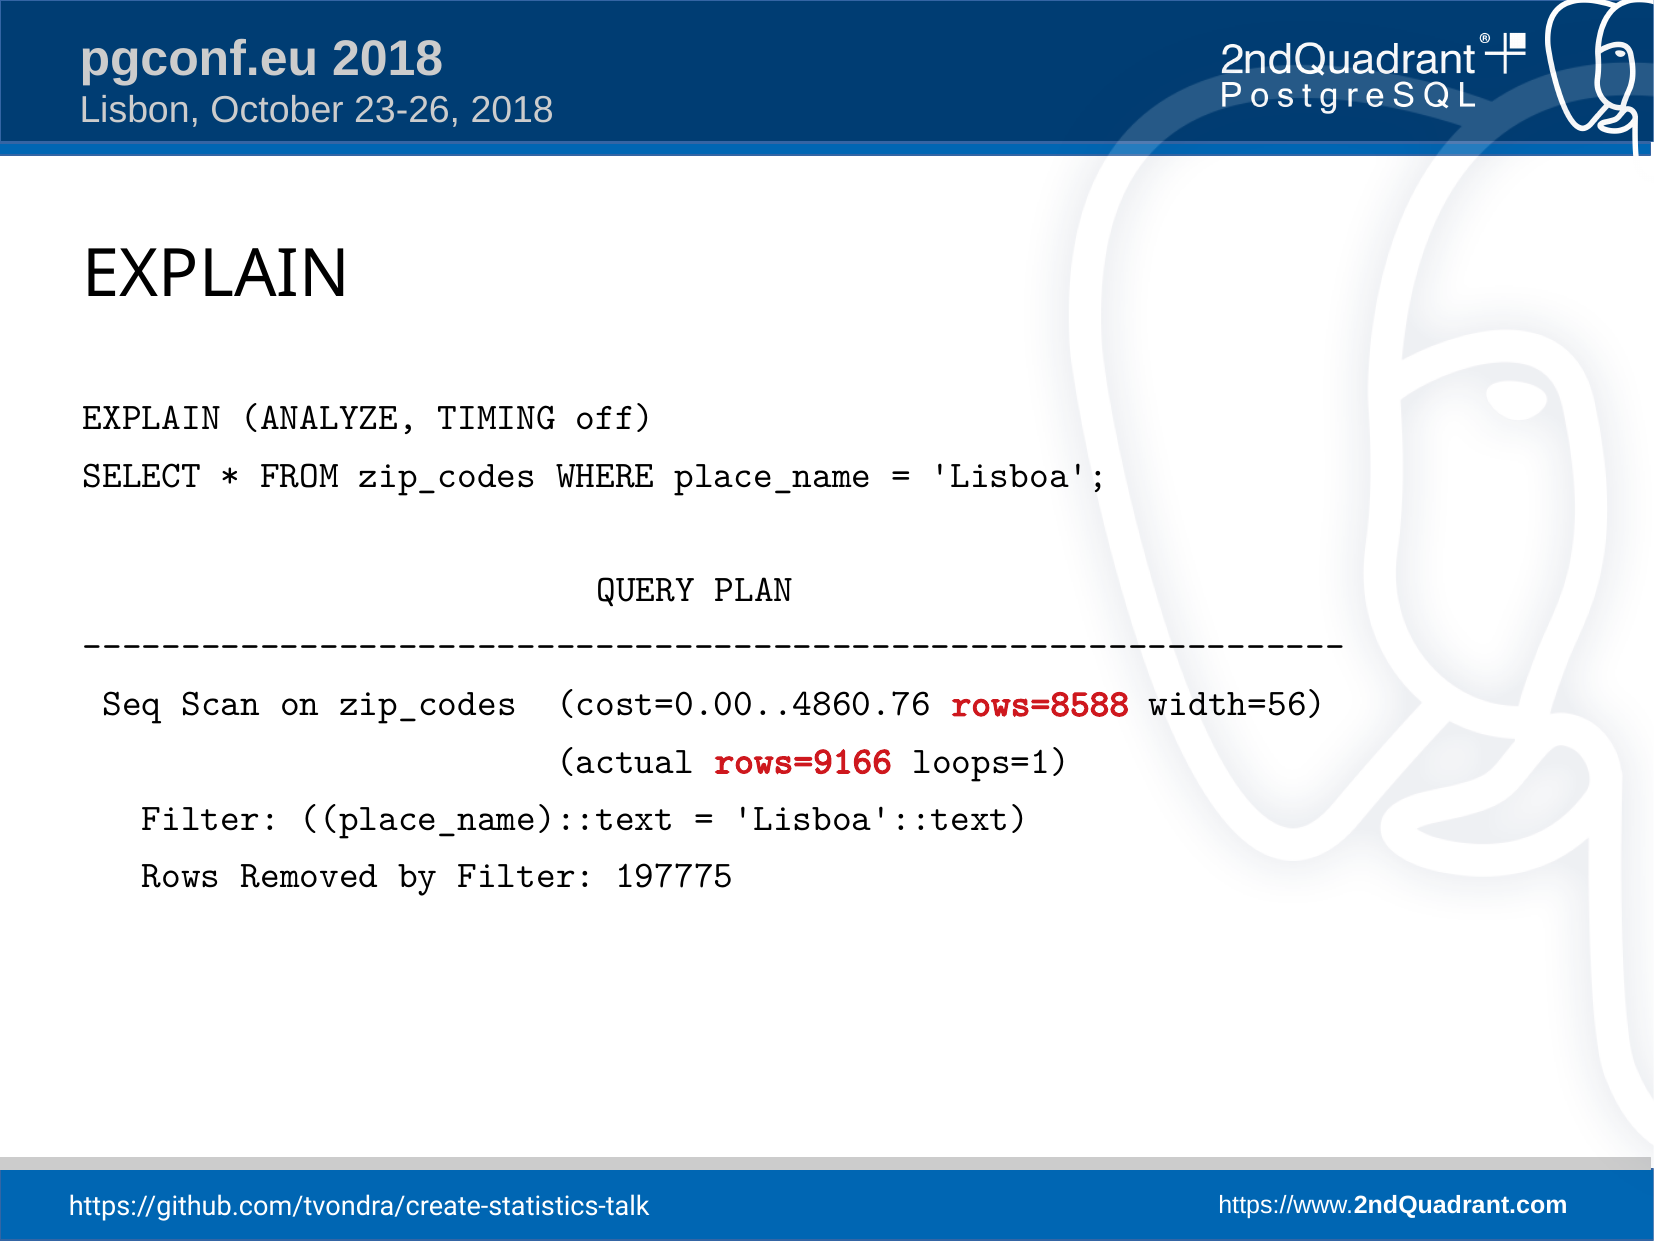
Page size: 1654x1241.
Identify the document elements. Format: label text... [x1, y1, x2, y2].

title EXPLAIN [82, 167, 1571, 375]
list EXPLAIN (ANALYZE, TIMING off) SELECT * FROM zip_codes WHERE place_name = 'Lisboa'; QUERY PLAN ---------------------------------------------------------------- Seq Scan on zip_codes (cost=0.00..4860.76 rows=8588 width=56) (actual rows=9166 loops=1) Filter: ((place_name)::text = 'Lisboa'::text) Rows Removed by Filter: 197775 [82, 384, 1571, 1104]
picture [632, 0, 1654, 1241]
